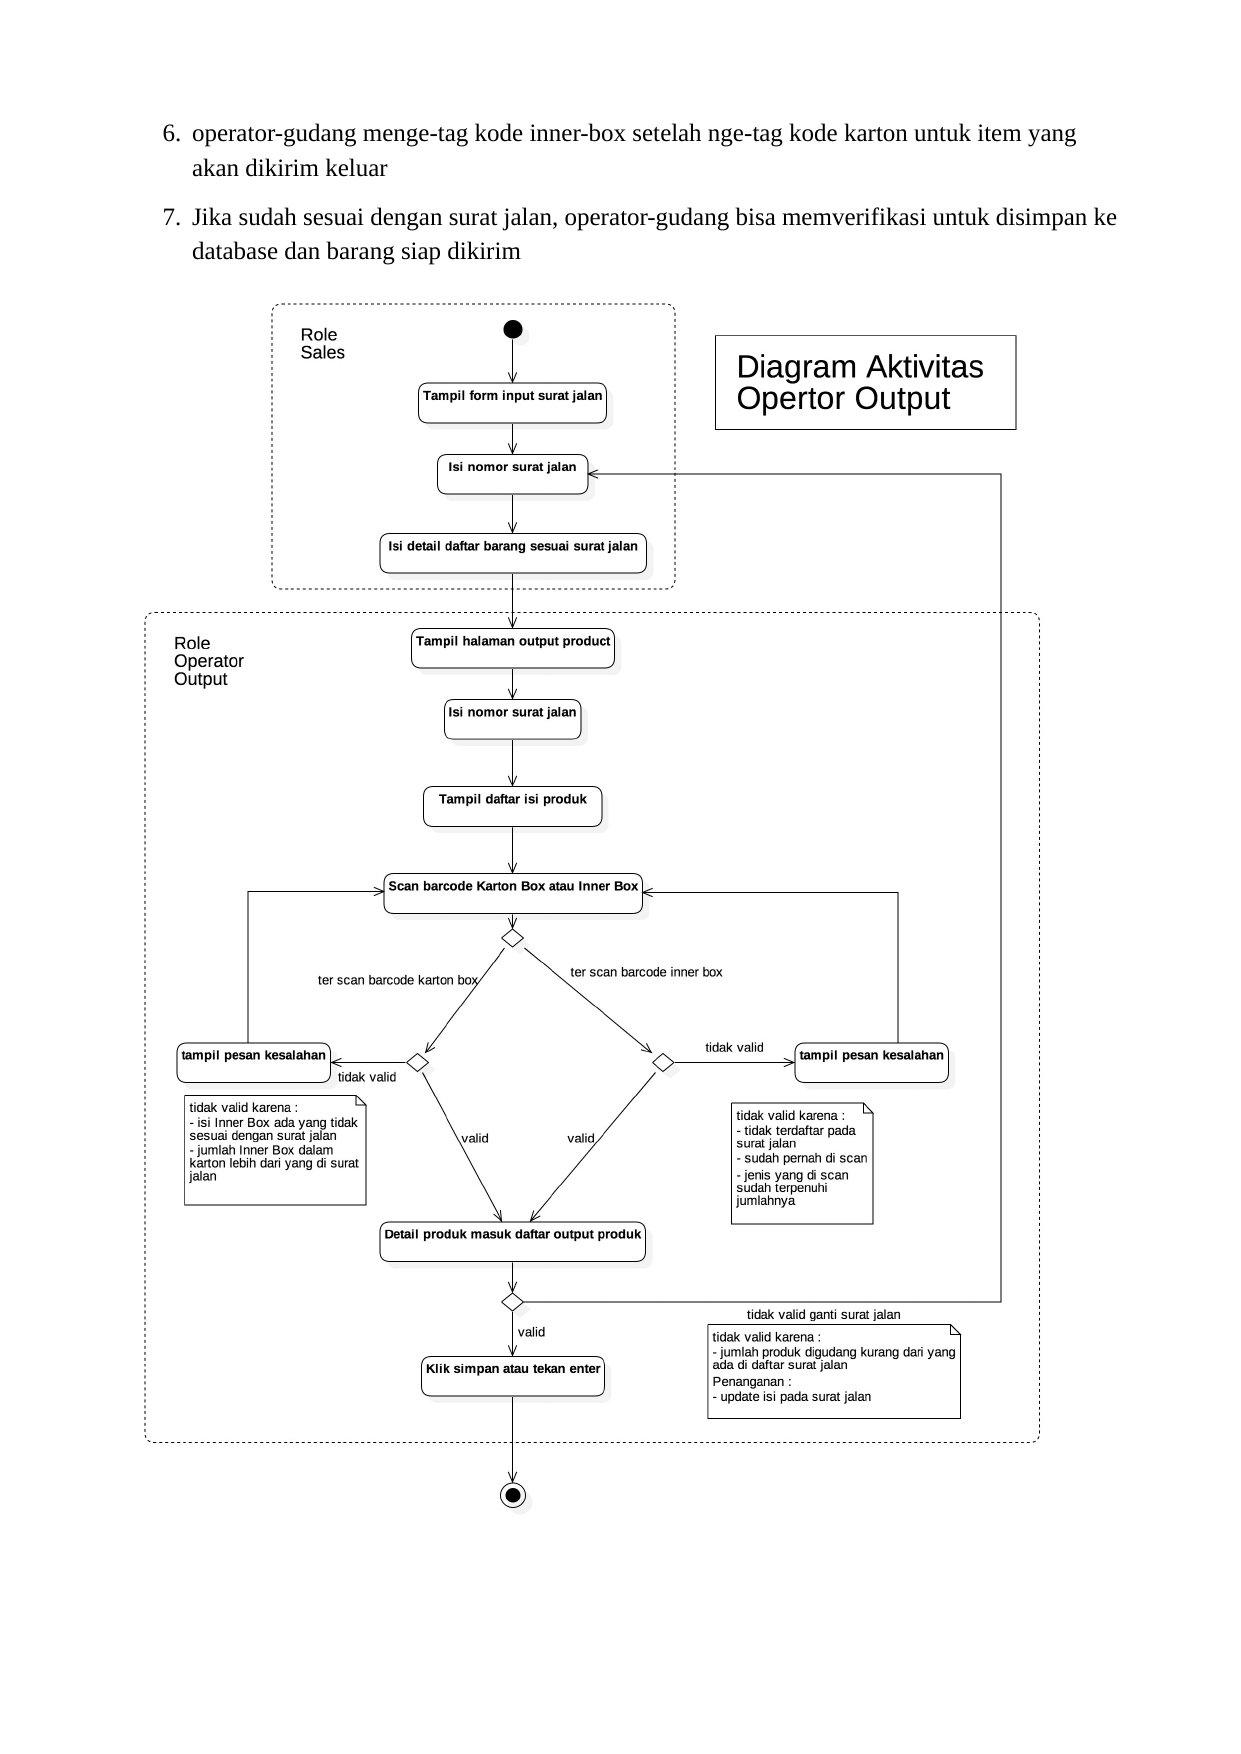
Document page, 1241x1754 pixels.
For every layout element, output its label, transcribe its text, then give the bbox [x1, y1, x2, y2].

list operator-gudang menge-tag kode inner-box setelah nge-tag kode karton untuk item yang akan dikirim keluar [162, 118, 1122, 181]
list Jika sudah sesuai dengan surat jalan, operator-gudang bisa memverifikasi untuk disimpan ke database dan barang siap dikirim [162, 202, 1122, 265]
picture [132, 291, 1075, 1544]
